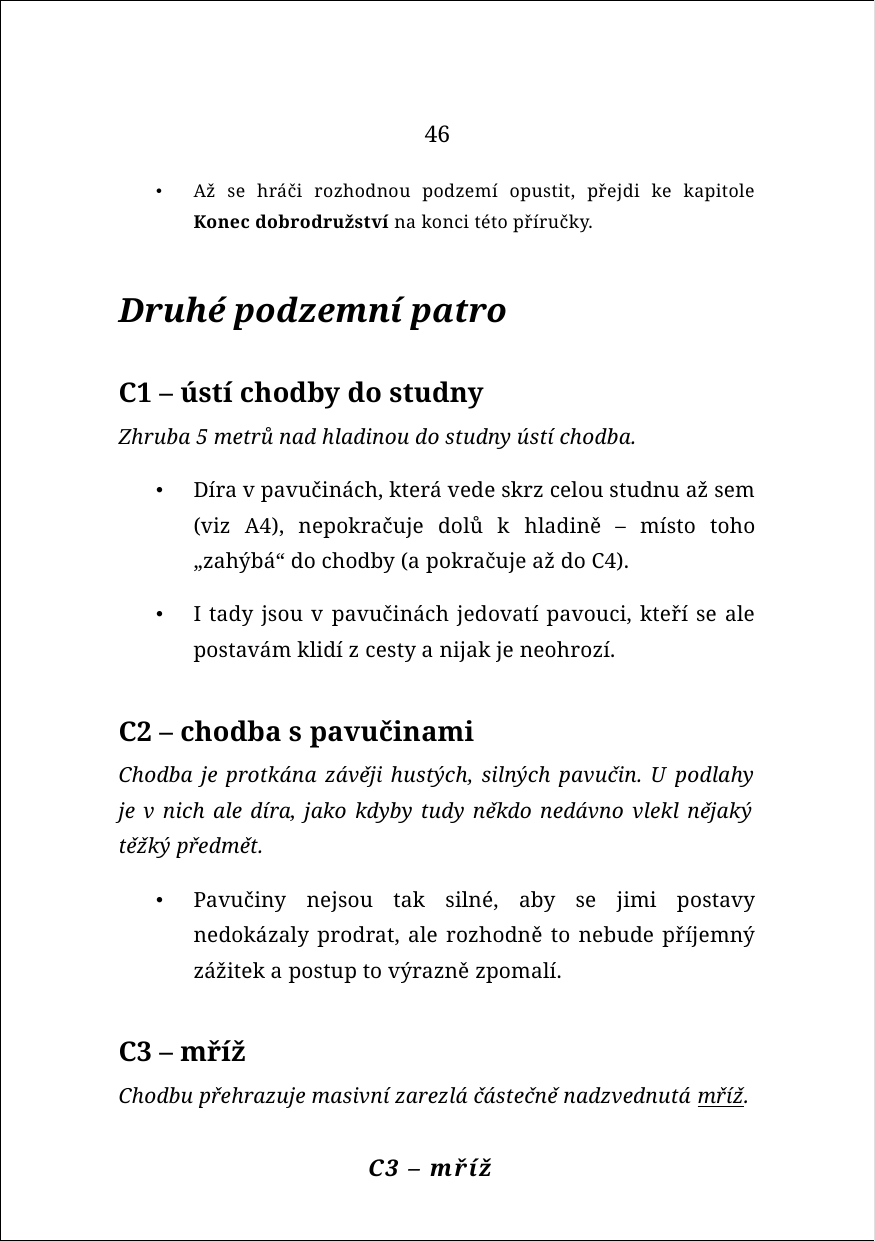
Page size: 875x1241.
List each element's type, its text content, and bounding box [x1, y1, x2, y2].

list Díra v⁠ pavučinách, která vede skrz celou studnu až sem (viz A4), nepokračuje dolů k⁠ hladině – místo toho „zahýbá“ do chodby (a⁠ pokračuje až do C4). [156, 475, 756, 575]
list I⁠ tady jsou v⁠ pavučinách jedovatí pavouci, kteří se ale postavám klidí z⁠ cesty a⁠ nijak je neohrozí. [156, 599, 756, 663]
subtitle Druhé podzemní patro [118, 287, 756, 332]
subtitle C3 – mříž [118, 1033, 756, 1070]
text Zhruba 5 metrů nad hladinou do studny ústí chodba. [118, 422, 756, 451]
text Chodba je protkána závěji hustých, silných pavučin. U⁠ podlahy je v⁠ nich ale díra, jako kdyby tudy někdo nedávno vlekl nějaký těžký předmět. [118, 761, 756, 860]
subtitle C1 – ústí chodby do studny [118, 373, 756, 410]
list Až se hráči rozhodnou podzemí opustit, přejdi ke kapitole Konec dobrodružství na konci této příručky. [156, 179, 756, 233]
text Chodbu přehrazuje masivní zarezlá částečně nadzvednutá mříž. [118, 1081, 756, 1110]
list Pavučiny nejsou tak silné, aby se jimi postavy nedokázaly prodrat, ale rozhodně to nebude příjemný zážitek a⁠ postup to výrazně zpomalí. [156, 885, 756, 984]
subtitle C2 – chodba s⁠ pavučinami [118, 712, 756, 749]
